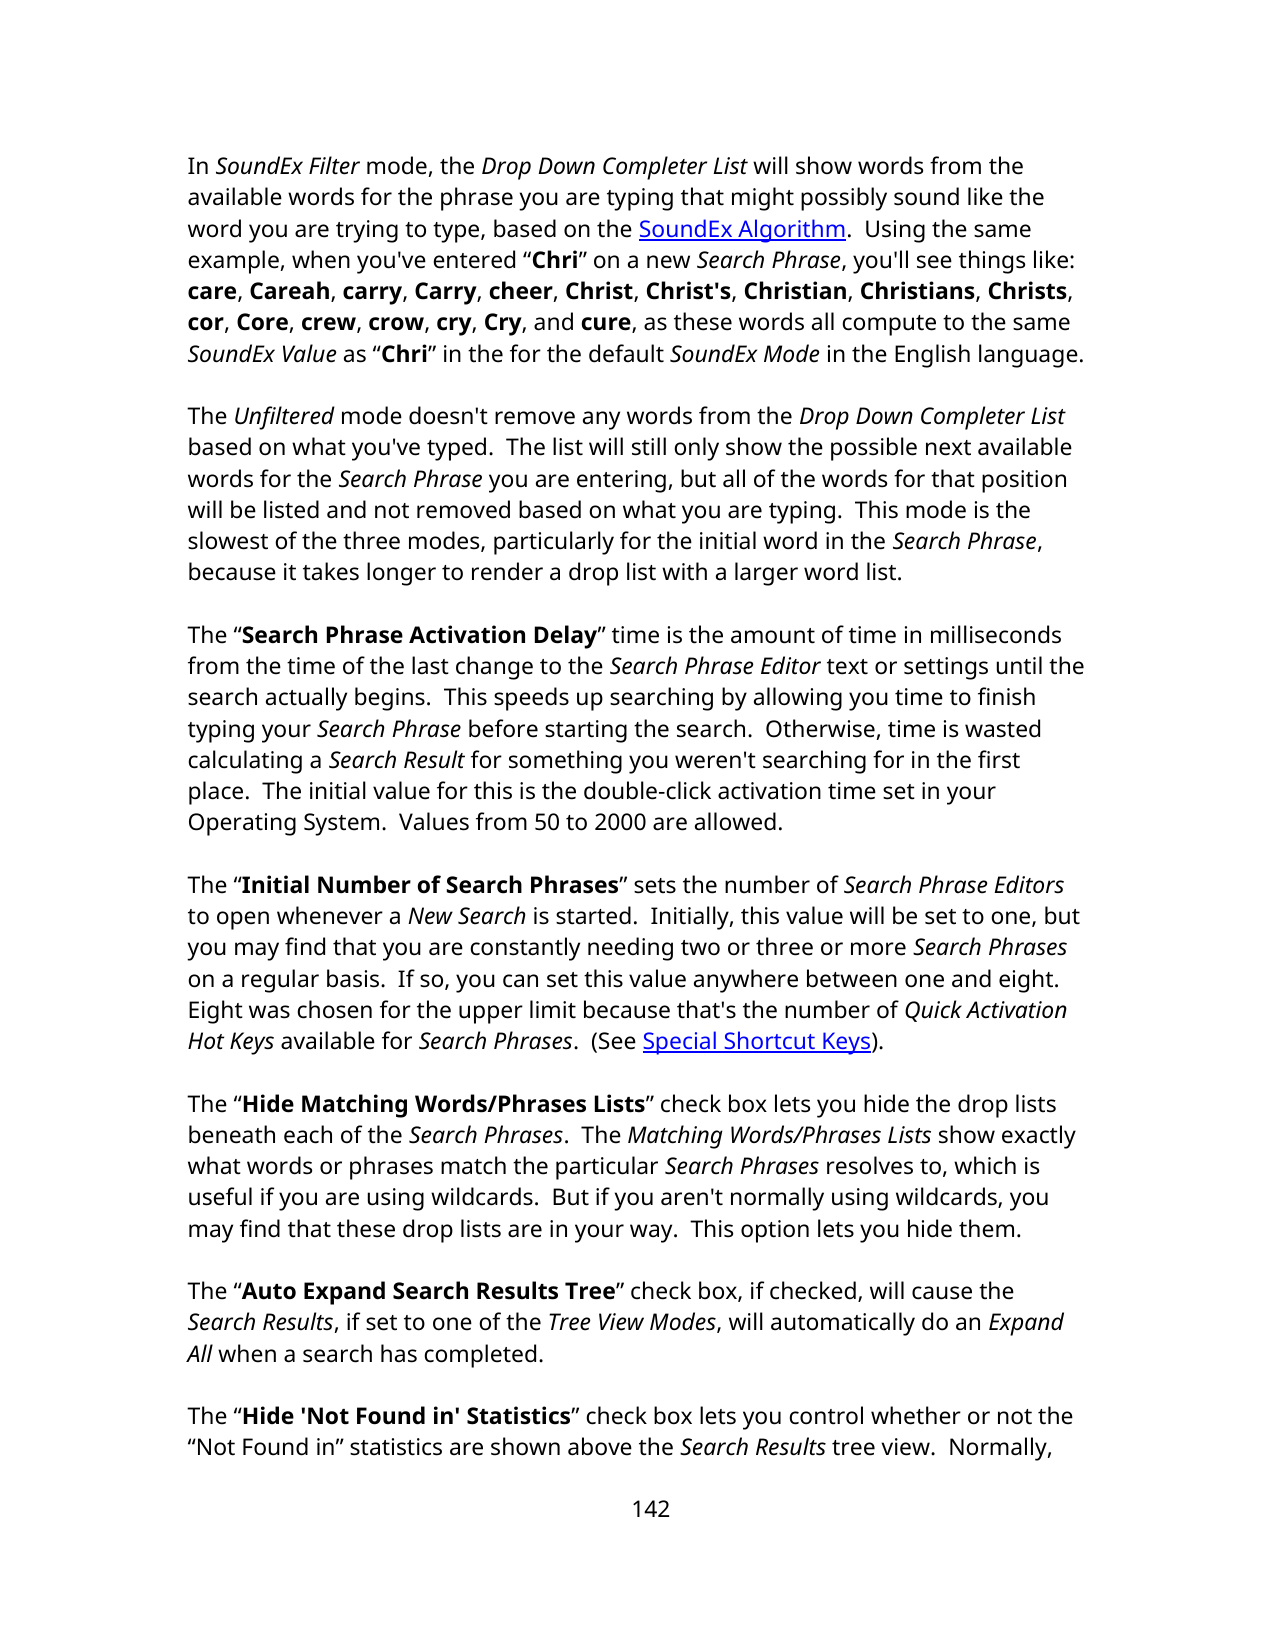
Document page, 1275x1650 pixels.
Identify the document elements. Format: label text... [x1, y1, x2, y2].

text The “Hide Matching Words/Phrases Lists” check box lets you hide the drop lists beneath each of the Search Phrases. The Matching Words/Phrases Lists show exactly what words or phrases match the particular Search Phrases resolves to, which is useful if you are using wildcards. But if you aren't normally using wildcards, you may find that these drop lists are in your way. This option lets you hide them. [187, 1087, 1087, 1244]
text The “Search Phrase Activation Delay” time is the amount of time in milliseconds from the time of the last change to the Search Phrase Editor text or settings until the search actually begins. This speeds up searching by allowing you time to finish typing your Search Phrase before starting the search. Otherwise, time is wasted calculating a Search Result for something you weren't searching for in the first place. The initial value for this is the double-click activation time set in your Operating System. Values from 50 to 2000 are allowed. [187, 619, 1087, 837]
text The “Initial Number of Search Phrases” sets the number of Search Phrase Editors to open whenever a New Search is started. Initially, this value will be set to one, but you may find that you are constantly needing two or three or more Search Phrases on a regular basis. If so, you can set this value anywhere between one and eight. Eight was chosen for the upper limit because that's the number of Quick Activation Hot Keys available for Search Phrases. (See Special Shortcut Keys). [187, 869, 1087, 1056]
text The “Hide 'Not Found in' Statistics” check box lets you control whether or not the “Not Found in” statistics are shown above the Search Results tree view. Normally, [187, 1400, 1087, 1462]
text In SoundEx Filter mode, the Drop Down Completer List will show words from the available words for the phrase you are typing that might possibly sound like the word you are trying to type, based on the SoundEx Algorithm. Using the same example, when you've entered “Chri” on a new Search Phrase, you'll see things like: care, Careah, carry, Carry, cheer, Christ, Christ's, Christian, Christians, Christs, cor, Core, crew, crow, cry, Cry, and cure, as these words all compute to the same SoundEx Value as “Chri” in the for the default SoundEx Mode in the English language. [187, 150, 1087, 369]
text The Unfiltered mode doesn't remove any words from the Drop Down Completer List based on what you've typed. The list will still only show the possible next available words for the Search Phrase you are entering, but all of the words for that position will be listed and not removed based on what you are typing. This mode is the slowest of the three modes, particularly for the initial word in the Search Phrase, because it takes longer to render a drop list with a larger word list. [187, 400, 1087, 587]
text The “Auto Expand Search Results Tree” check box, if checked, will cause the Search Results, if set to one of the Tree View Modes, will automatically do an Expand All when a search has completed. [187, 1275, 1087, 1369]
